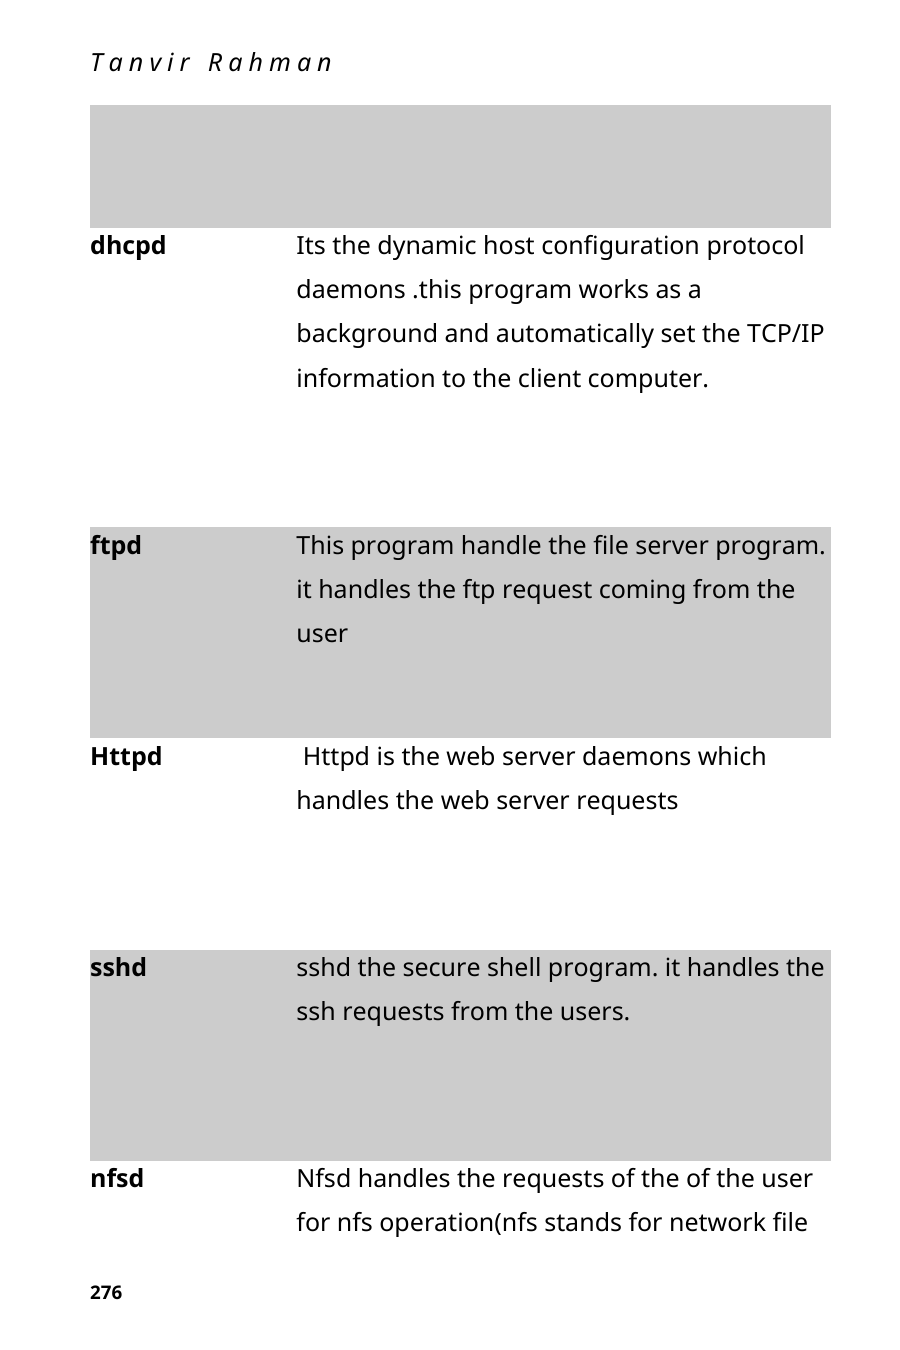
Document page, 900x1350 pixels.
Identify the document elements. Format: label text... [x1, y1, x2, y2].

table_cell Its the dynamic host configuration protocol daemons .this program works as a background and automatically set the TCP/IP information to the client computer. [296, 228, 831, 527]
table_cell This program handle the file server program. it handles the ftp request coming from the user [296, 527, 831, 738]
table_cell sshd the secure shell program. it handles the ssh requests from the users. [296, 950, 831, 1161]
table_cell ftpd [90, 527, 296, 738]
table_cell [90, 105, 296, 228]
table_cell nfsd [90, 1161, 296, 1239]
table_cell sshd [90, 950, 296, 1161]
table_cell dhcpd [90, 228, 296, 527]
table_cell Httpd is the web server daemons which handles the web server requests [296, 739, 831, 949]
table_cell Nfsd handles the requests of the of the user for nfs operation(nfs stands for network file [296, 1161, 831, 1239]
table_cell [296, 105, 831, 228]
table_cell Httpd [90, 739, 296, 949]
